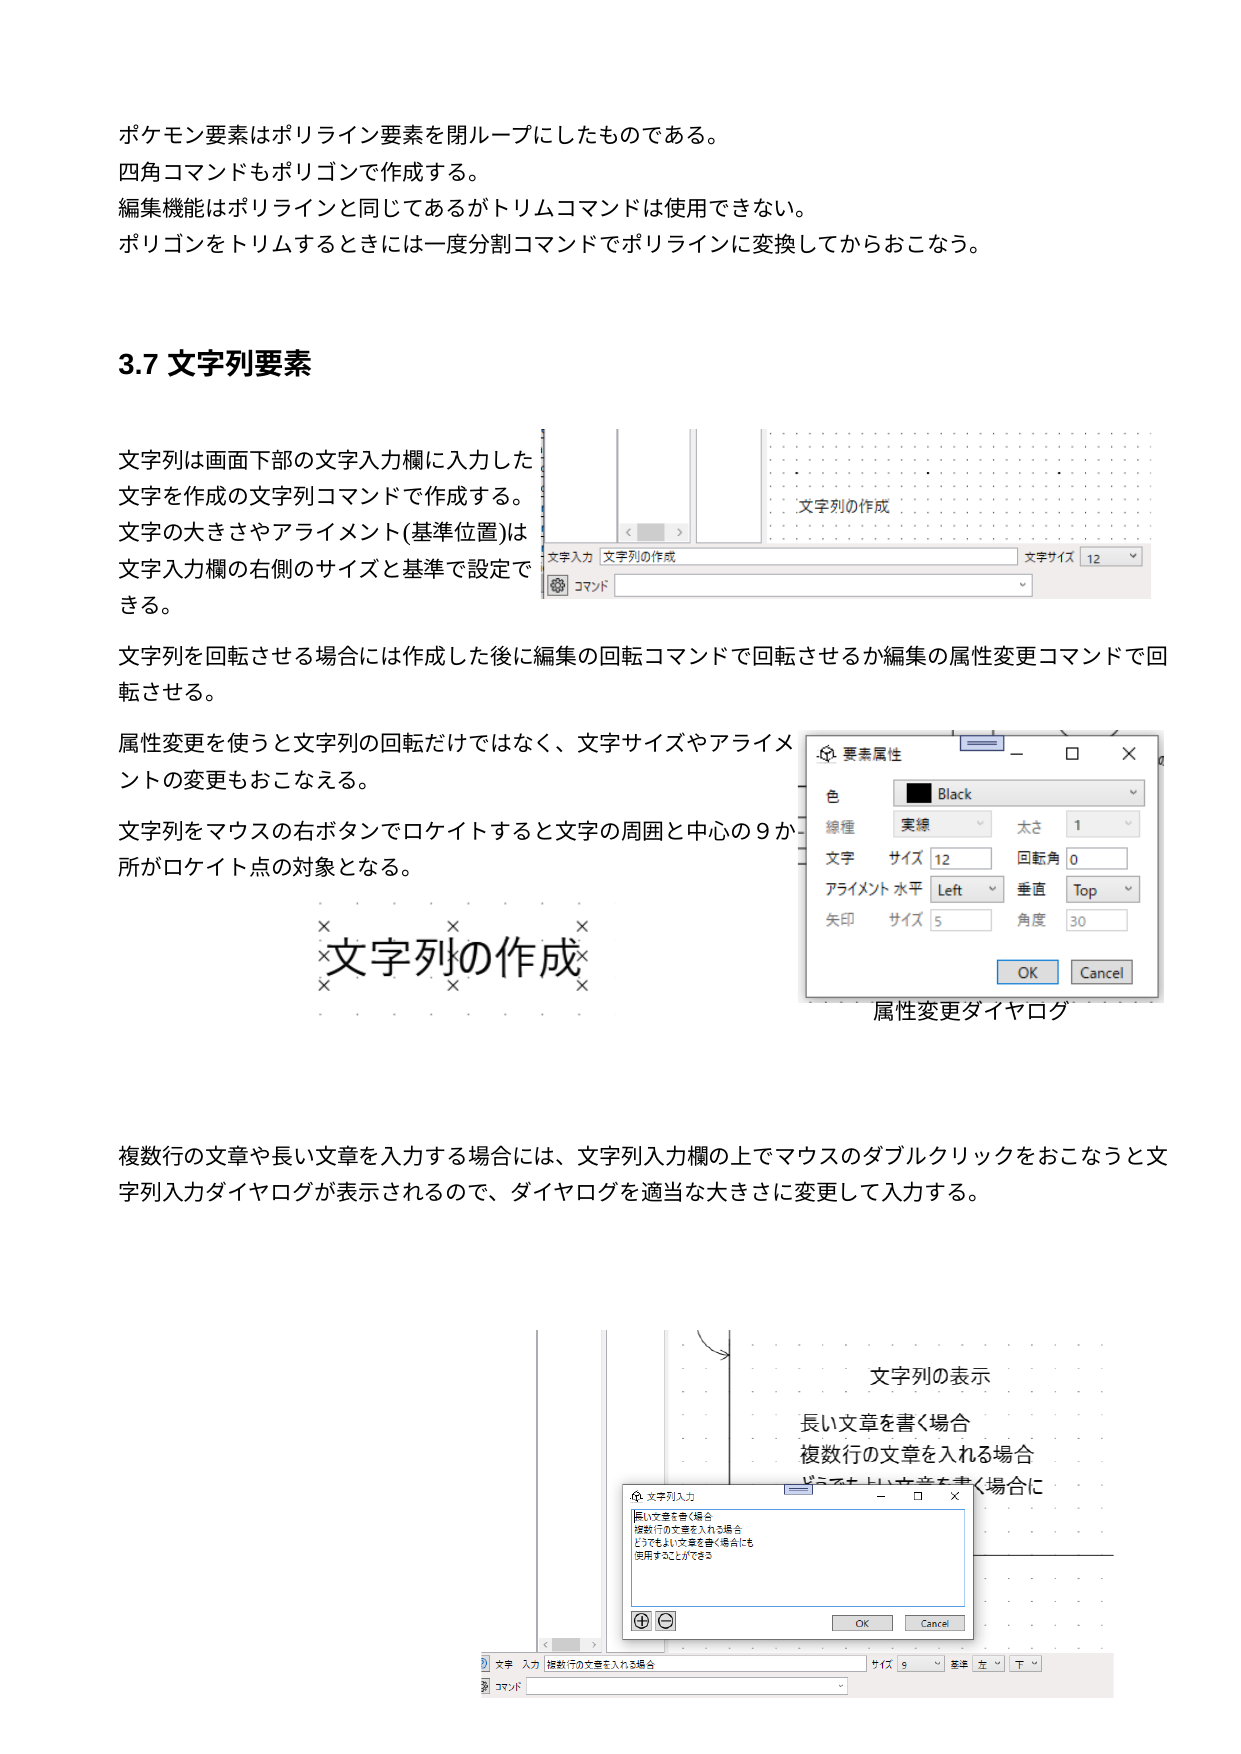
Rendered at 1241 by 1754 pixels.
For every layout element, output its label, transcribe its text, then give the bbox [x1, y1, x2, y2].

text 文字列を回転させる場合には作成した後に編集の回転コマンドで回転させるか編集の属性変更コマンドで回転させる。 [118, 639, 1187, 707]
text ポケモン要素はポリライン要素を閉ループにしたものである。 四角コマンドもポリゴンで作成する。 編集機能はポリラインと同じてあるがトリムコマンドは使用できない。 ポリゴンをトリムするときには一度分割コマンドでポリラインに変換してからおこなう。 [118, 118, 1187, 259]
picture [481, 1330, 1114, 1698]
text 属性変更を使うと文字列の回転だけではなく、文字サイズやアライメントの変更もおこなえる。 [118, 726, 1187, 794]
picture [292, 884, 616, 1024]
text 文字列は画面下部の文字入力欄に入力した文字を作成の文字列コマンドで作成する。 文字の大きさやアライメント(基準位置)は文字入力欄の右側のサイズと基準で設定できる。 [118, 599, 1187, 620]
text 文字列をマウスの右ボタンでロケイトすると文字の周囲と中心の９か所がロケイト点の対象となる。 [118, 814, 797, 882]
text [1164, 814, 1187, 882]
subtitle 3.7 文字列要素 [118, 340, 1187, 383]
picture [797, 730, 1164, 1003]
picture [540, 429, 1152, 599]
text 複数行の文章や長い文章を入力する場合には、文字列入力欄の上でマウスのダブルクリックをおこなうと文字列入力ダイヤログが表示されるので、ダイヤログを適当な大きさに変更して入力する。 [118, 1139, 1187, 1207]
